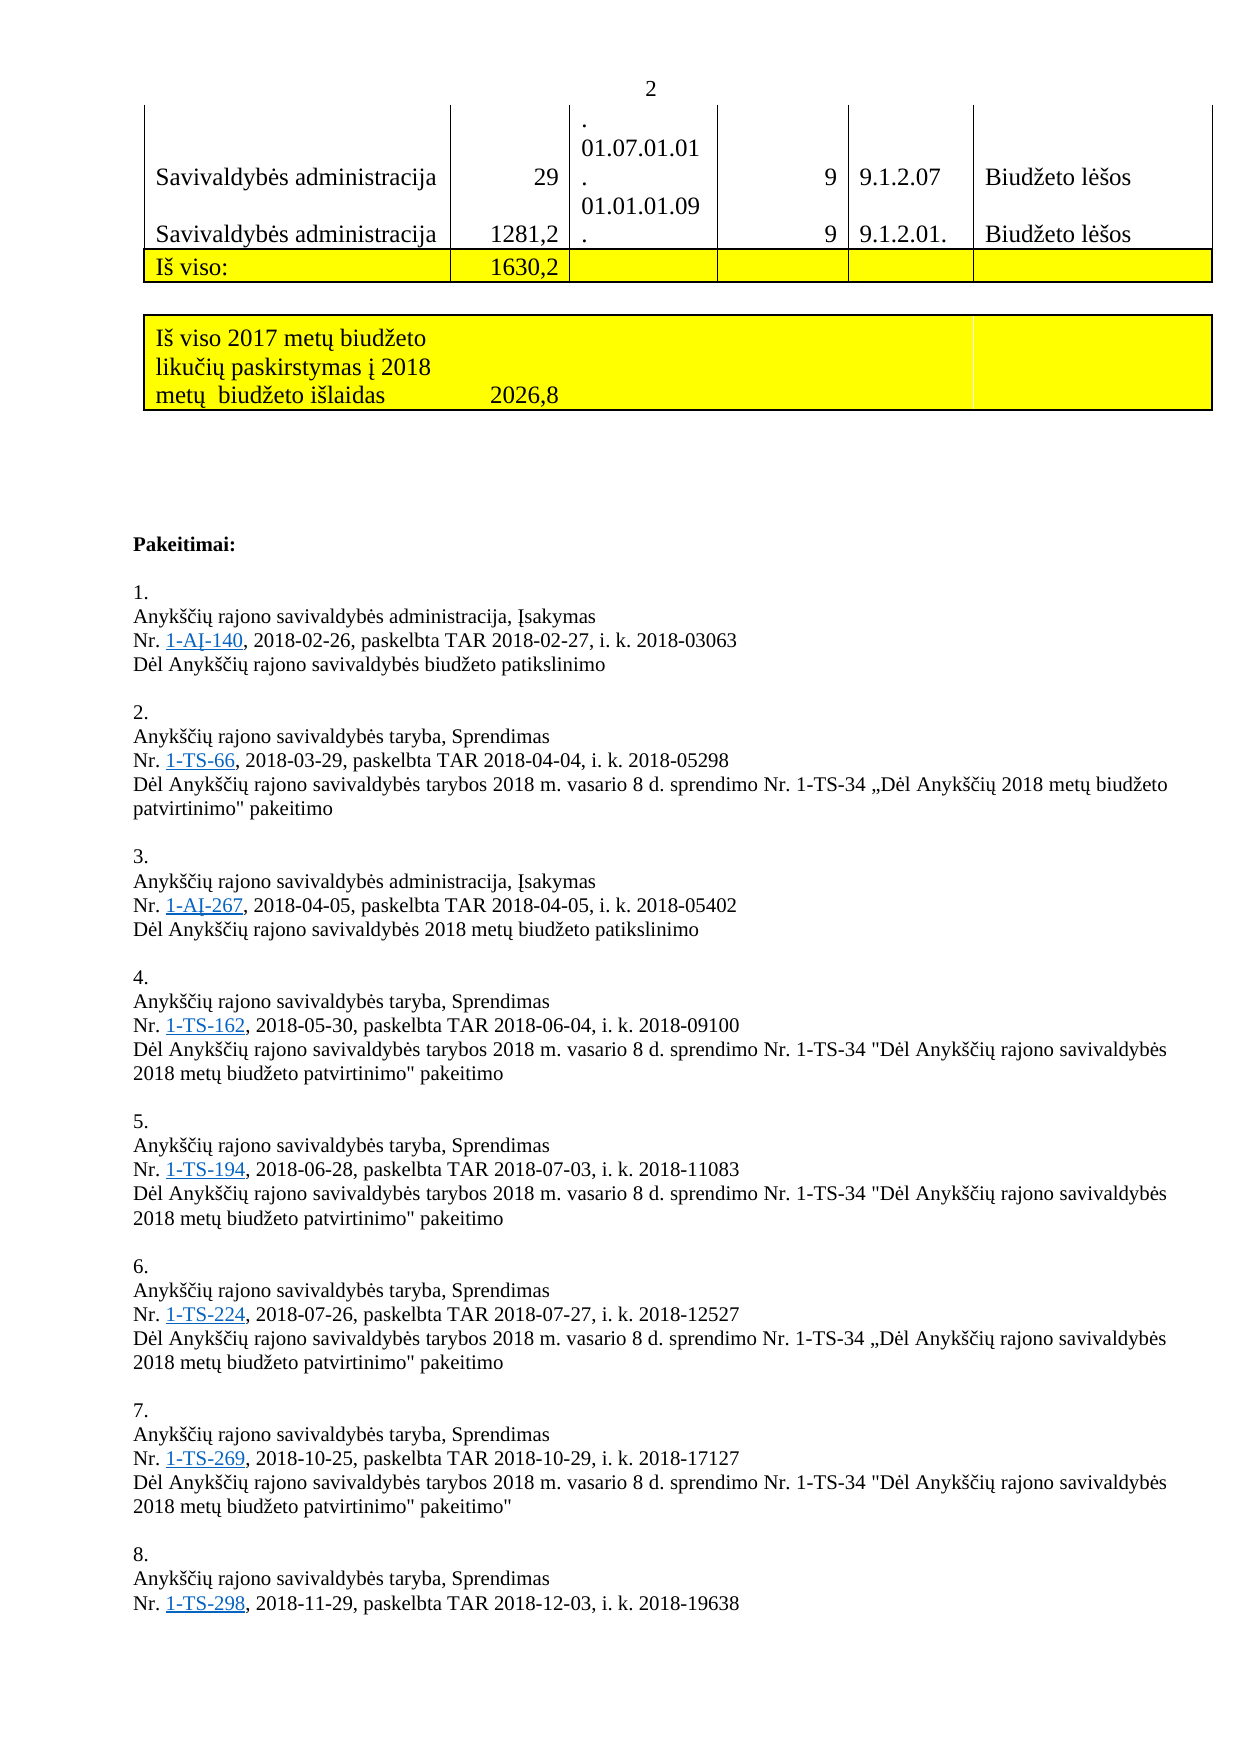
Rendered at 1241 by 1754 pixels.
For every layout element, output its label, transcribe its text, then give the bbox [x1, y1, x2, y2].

table_cell [974, 411, 1212, 440]
table_cell [974, 250, 1211, 281]
table_cell [451, 411, 570, 440]
text 6. [133, 1253, 1169, 1278]
text 3. [133, 844, 1169, 868]
text Anykščių rajono savivaldybės taryba, Sprendimas [133, 724, 1169, 748]
text Anykščių rajono savivaldybės administracija, Įsakymas [133, 604, 1169, 628]
text Nr. 1-TS-224, 2018-07-26, paskelbta TAR 2018-07-27, i. k. 2018-12527 [133, 1302, 1169, 1326]
table_cell [570, 411, 717, 440]
text Anykščių rajono savivaldybės taryba, Sprendimas [133, 1422, 1169, 1446]
text Nr. 1-TS-162, 2018-05-30, paskelbta TAR 2018-06-04, i. k. 2018-09100 [133, 1013, 1169, 1037]
table_cell 2026,8 [451, 316, 570, 409]
text Anykščių rajono savivaldybės taryba, Sprendimas [133, 1133, 1169, 1157]
table_cell [848, 411, 973, 440]
table_cell [717, 316, 848, 409]
table_cell Savivaldybės administracija [145, 133, 450, 191]
table_cell [570, 283, 717, 314]
text Dėl Anykščių rajono savivaldybės tarybos 2018 m. vasario 8 d. sprendimo Nr. 1-TS-34 "Dėl Anykščių rajono savivaldybės 2018 metų biudžeto patvirtinimo" pakeitimo [133, 1037, 1169, 1085]
text Nr. 1-AĮ-140, 2018-02-26, paskelbta TAR 2018-02-27, i. k. 2018-03063 [133, 628, 1169, 652]
text 5. [133, 1109, 1169, 1133]
table_cell [974, 283, 1212, 314]
text Anykščių rajono savivaldybės taryba, Sprendimas [133, 989, 1169, 1013]
table_cell [570, 316, 717, 409]
text Nr. 1-TS-66, 2018-03-29, paskelbta TAR 2018-04-04, i. k. 2018-05298 [133, 748, 1169, 772]
table_cell Biudžeto lėšos [974, 191, 1212, 248]
table_cell 1281,2 [451, 191, 569, 248]
text Dėl Anykščių rajono savivaldybės tarybos 2018 m. vasario 8 d. sprendimo Nr. 1-TS-34 „Dėl Anykščių 2018 metų biudžeto patvirtinimo" pakeitimo [133, 772, 1169, 820]
table_cell . [570, 105, 717, 133]
text Nr. 1-TS-298, 2018-11-29, paskelbta TAR 2018-12-03, i. k. 2018-19638 [133, 1590, 1169, 1614]
text Dėl Anykščių rajono savivaldybės tarybos 2018 m. vasario 8 d. sprendimo Nr. 1-TS-34 "Dėl Anykščių rajono savivaldybės 2018 metų biudžeto patvirtinimo" pakeitimo [133, 1181, 1169, 1229]
table_cell Biudžeto lėšos [974, 133, 1212, 191]
text Anykščių rajono savivaldybės taryba, Sprendimas [133, 1566, 1169, 1590]
table_cell [570, 250, 717, 281]
table_cell [717, 411, 848, 440]
table_cell [451, 105, 569, 133]
table_cell [848, 283, 973, 314]
table_cell [718, 250, 848, 281]
table_cell [974, 316, 1211, 409]
table_cell [145, 105, 450, 133]
text Dėl Anykščių rajono savivaldybės tarybos 2018 m. vasario 8 d. sprendimo Nr. 1-TS-34 „Dėl Anykščių rajono savivaldybės 2018 metų biudžeto patvirtinimo" pakeitimo [133, 1326, 1169, 1374]
table_cell 01.07.01.01. [570, 133, 717, 191]
table_cell [849, 250, 973, 281]
table_cell [718, 105, 848, 133]
table_cell [451, 283, 570, 314]
table_cell [144, 411, 451, 440]
table_cell [974, 105, 1212, 133]
text Nr. 1-TS-194, 2018-06-28, paskelbta TAR 2018-07-03, i. k. 2018-11083 [133, 1157, 1169, 1181]
text Nr. 1-TS-269, 2018-10-25, paskelbta TAR 2018-10-29, i. k. 2018-17127 [133, 1446, 1169, 1470]
table_cell 9.1.2.07 [849, 133, 973, 191]
text 8. [133, 1542, 1169, 1566]
text Dėl Anykščių rajono savivaldybės biudžeto patikslinimo [133, 652, 1169, 676]
text Anykščių rajono savivaldybės administracija, Įsakymas [133, 868, 1169, 893]
text 4. [133, 965, 1169, 989]
table_cell [848, 316, 973, 409]
table_cell 29 [451, 133, 569, 191]
table_cell [144, 283, 451, 314]
text 2. [133, 700, 1169, 724]
table_cell 9.1.2.01. [849, 191, 973, 248]
table_cell 9 [718, 133, 848, 191]
text 7. [133, 1398, 1169, 1422]
text Dėl Anykščių rajono savivaldybės 2018 metų biudžeto patikslinimo [133, 917, 1169, 941]
text Nr. 1-AĮ-267, 2018-04-05, paskelbta TAR 2018-04-05, i. k. 2018-05402 [133, 893, 1169, 917]
table_cell 1630,2 [451, 250, 569, 281]
text Pakeitimai: [133, 532, 1169, 556]
table_cell 9 [718, 191, 848, 248]
text Dėl Anykščių rajono savivaldybės tarybos 2018 m. vasario 8 d. sprendimo Nr. 1-TS-34 "Dėl Anykščių rajono savivaldybės 2018 metų biudžeto patvirtinimo" pakeitimo" [133, 1470, 1169, 1518]
table_cell [717, 283, 848, 314]
table_cell Iš viso: [145, 250, 450, 281]
table_cell [849, 105, 973, 133]
text Anykščių rajono savivaldybės taryba, Sprendimas [133, 1278, 1169, 1302]
text 1. [133, 580, 1169, 604]
table_cell Iš viso 2017 metų biudžeto likučių paskirstymas į 2018 metų biudžeto išlaidas [145, 316, 451, 409]
table_cell 01.01.01.09. [570, 191, 717, 248]
table_cell Savivaldybės administracija [145, 191, 450, 248]
